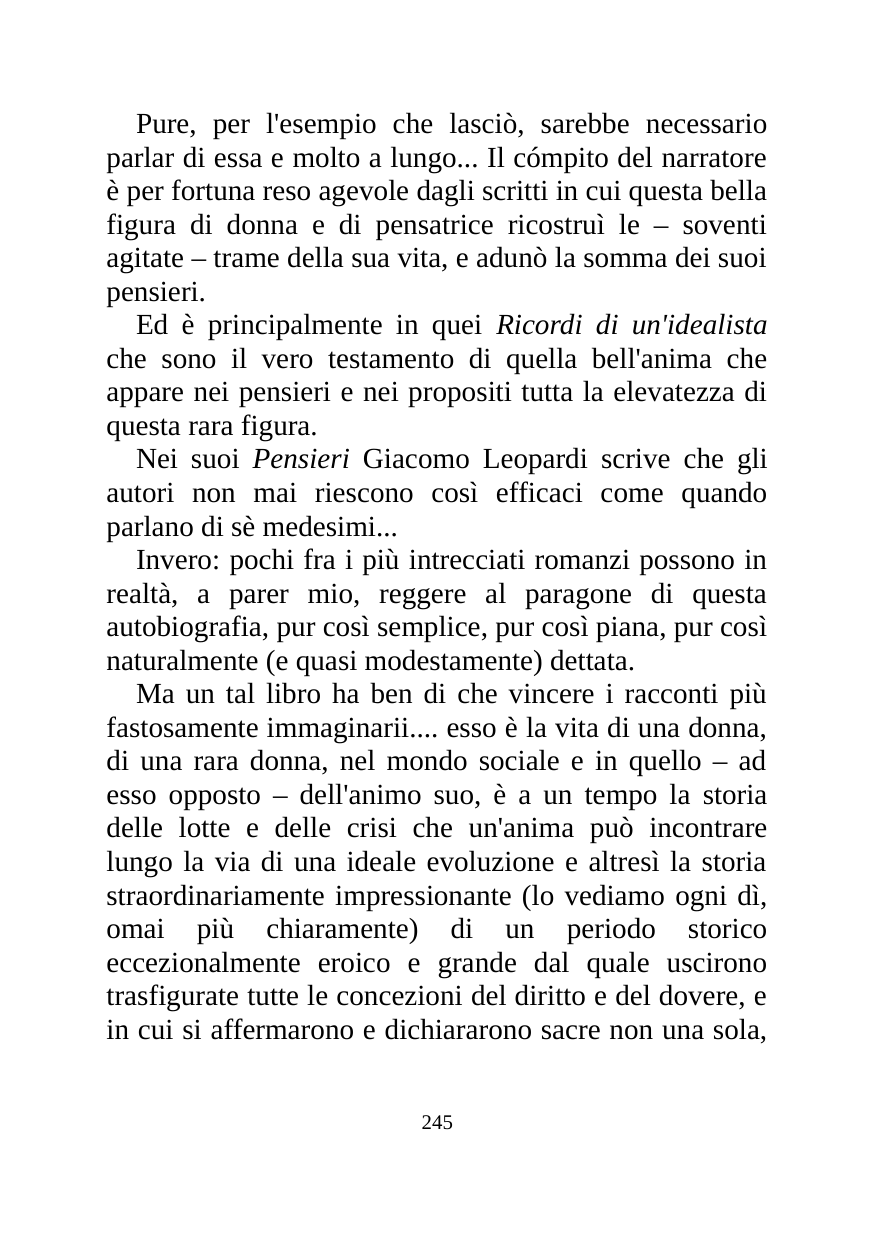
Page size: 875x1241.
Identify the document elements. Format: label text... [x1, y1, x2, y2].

text Ed è principalmente in quei Ricordi di un'idealista che sono il vero testamento di quella bell'anima che appare nei pensieri e nei propositi tutta la elevatezza di questa rara figura. [106, 307, 768, 442]
text Pure, per l'esempio che lasciò, sarebbe necessario parlar di essa e molto a lungo... Il cómpito del narratore è per fortuna reso agevole dagli scritti in cui questa bella figura di donna e di pensatrice ricostruì le – soventi agitate – trame della sua vita, e adunò la somma dei suoi pensieri. [106, 106, 768, 307]
text Nei suoi Pensieri Giacomo Leopardi scrive che gli autori non mai riescono così efficaci come quando parlano di sè medesimi... [106, 442, 768, 542]
text Invero: pochi fra i più intrecciati romanzi possono in realtà, a parer mio, reggere al paragone di questa autobiografia, pur così semplice, pur così piana, pur così naturalmente (e quasi modestamente) dettata. [106, 542, 768, 676]
text Ma un tal libro ha ben di che vincere i racconti più fastosamente immaginarii.... esso è la vita di una donna, di una rara donna, nel mondo sociale e in quello – ad esso opposto – dell'animo suo, è a un tempo la storia delle lotte e delle crisi che un'anima può incontrare lungo la via di una ideale evoluzione e altresì la storia straordinariamente impressionante (lo vediamo ogni dì, omai più chiaramente) di un periodo storico eccezionalmente eroico e grande dal quale uscirono trasfigurate tutte le concezioni del diritto e del dovere, e in cui si affermarono e dichiararono sacre non una sola, [106, 676, 768, 1045]
